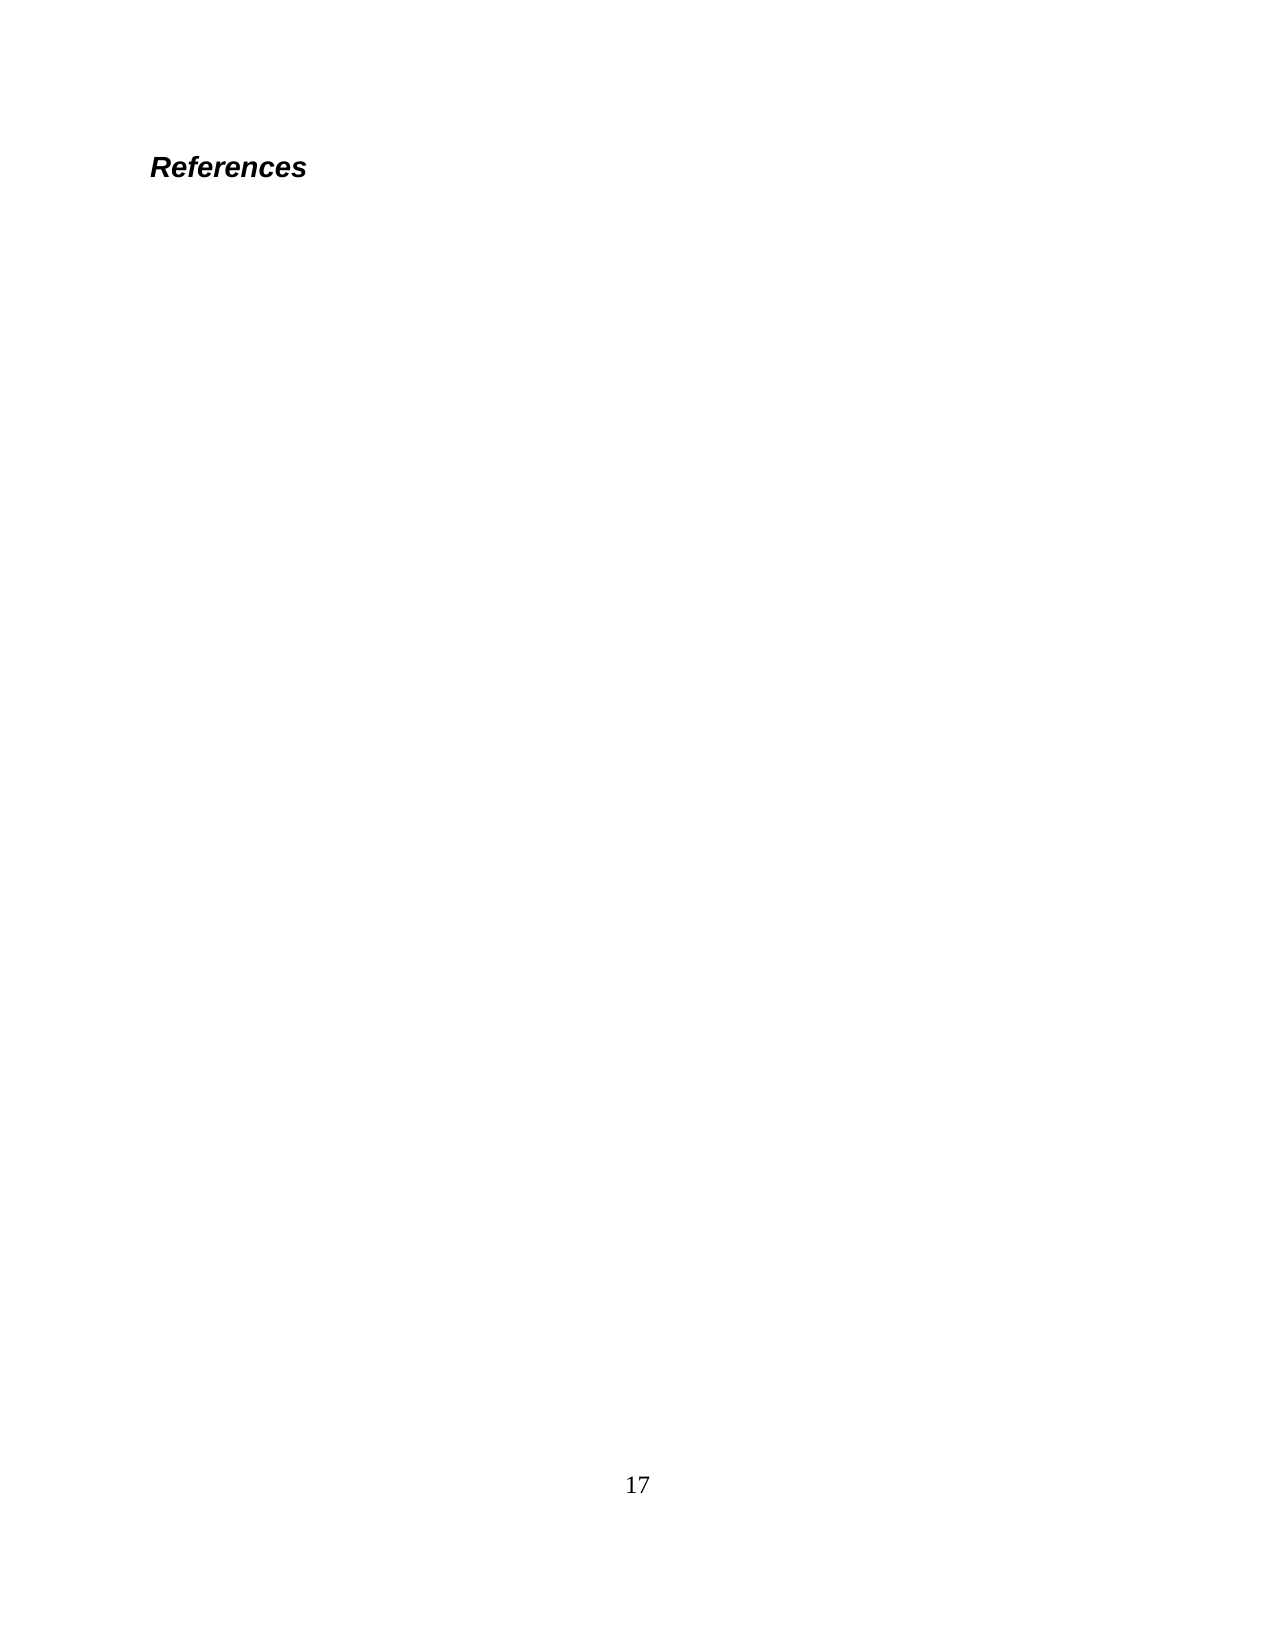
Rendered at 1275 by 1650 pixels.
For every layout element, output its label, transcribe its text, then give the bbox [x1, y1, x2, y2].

subtitle References [150, 150, 1125, 183]
